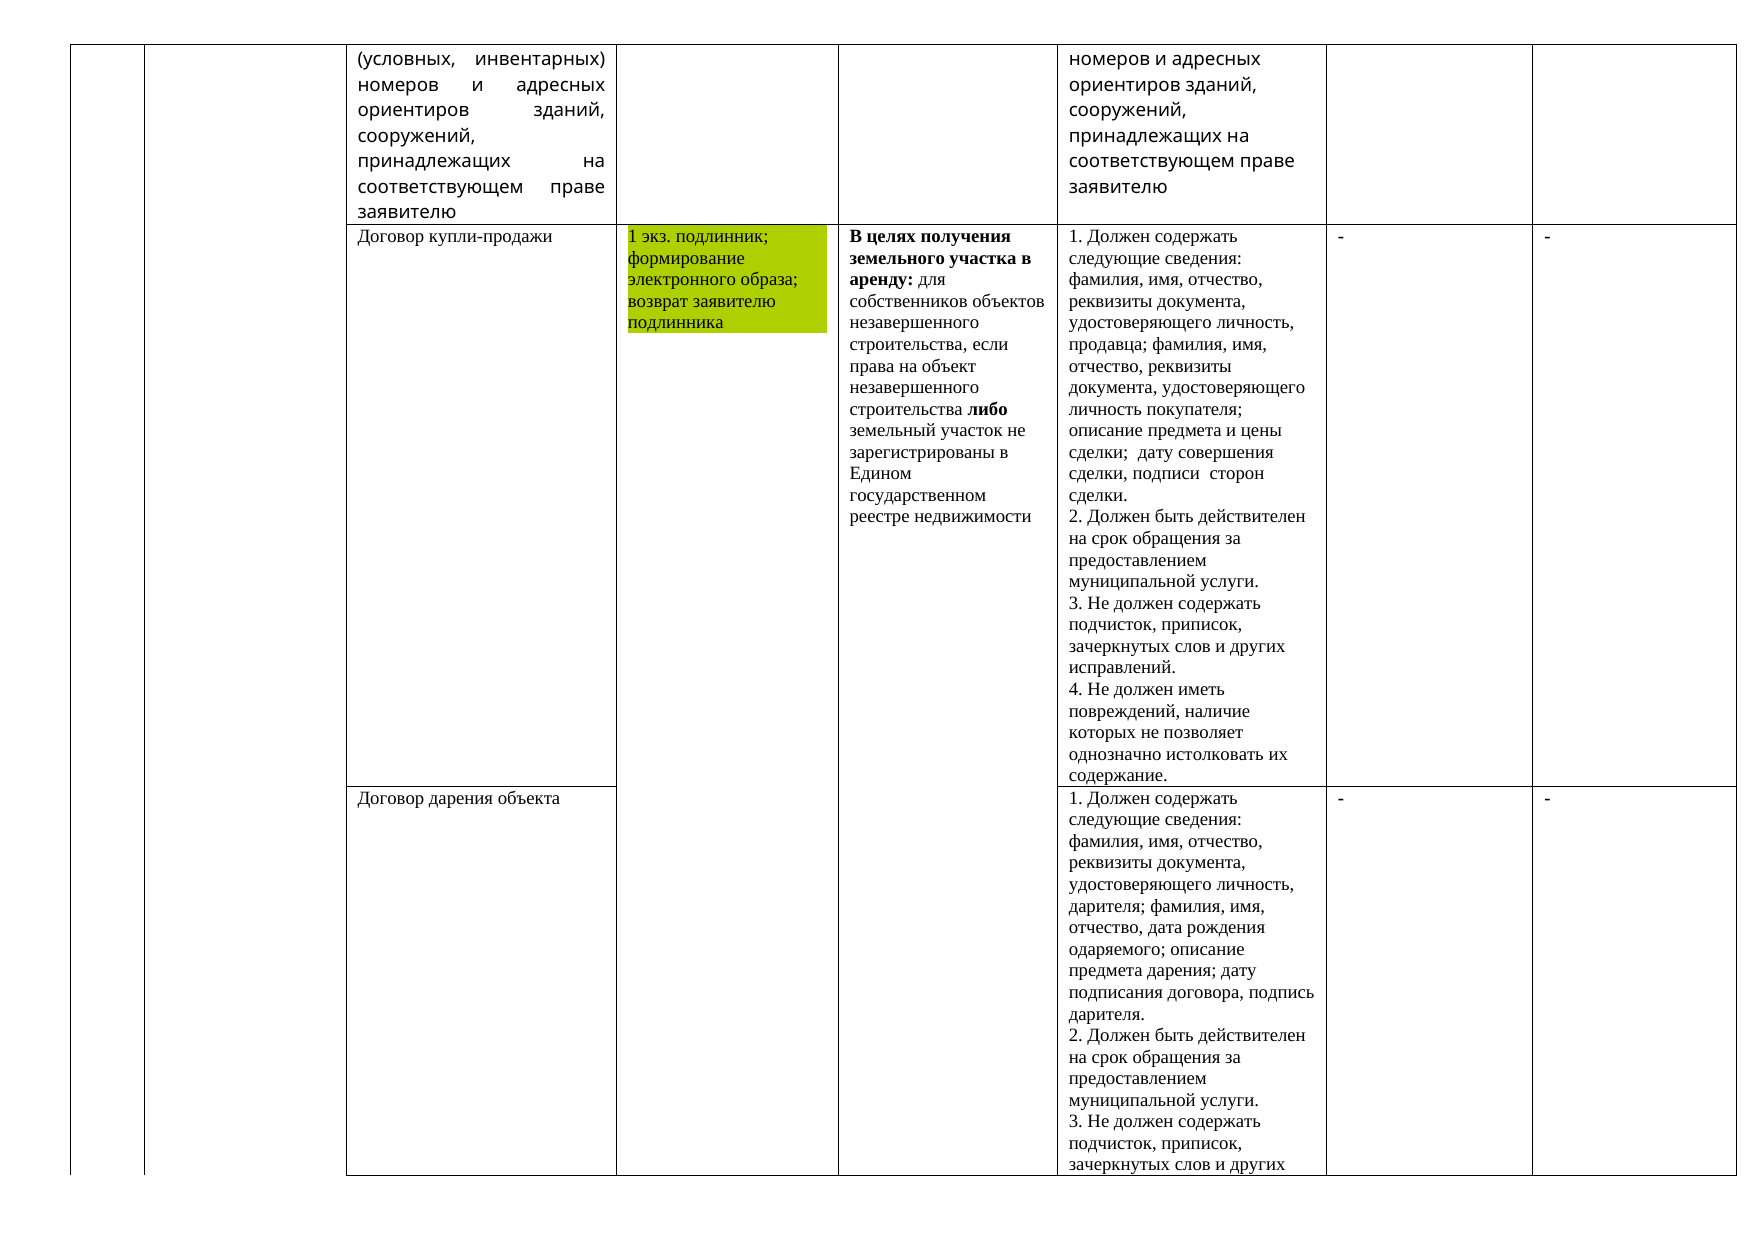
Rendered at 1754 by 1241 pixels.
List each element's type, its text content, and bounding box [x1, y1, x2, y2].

table_cell 1. Должен содержать следующие сведения: фамилия, имя, отчество, реквизиты документа, удостоверяющего личность, продавца; фамилия, имя, отчество, реквизиты документа, удостоверяющего личность покупателя; описание предмета и цены сделки; дату совершения сделки, подписи сторон сделки. 2. Должен быть действителен на срок обращения за предоставлением муниципальной услуги. 3. Не должен содержать подчисток, приписок, зачеркнутых слов и других исправлений. 4. Не должен иметь повреждений, наличие которых не позволяет однозначно истолковать их содержание. [1058, 225, 1326, 786]
table_cell - [1327, 225, 1532, 786]
table_cell Договор дарения объекта [347, 787, 616, 1175]
table_cell - [1533, 787, 1736, 1175]
table_cell номеров и адресных ориентиров зданий, сооружений, принадлежащих на соответствующем праве заявителю [1058, 45, 1326, 224]
table_cell Договор купли-продажи [347, 225, 616, 786]
table_cell (условных, инвентарных) номеров и адресных ориентиров зданий, сооружений, принадлежащих на соответствующем праве заявителю [347, 45, 616, 224]
table_cell - [1533, 225, 1736, 786]
table_cell [617, 45, 838, 224]
table_cell 1. Должен содержать следующие сведения: фамилия, имя, отчество, реквизиты документа, удостоверяющего личность, дарителя; фамилия, имя, отчество, дата рождения одаряемого; описание предмета дарения; дату подписания договора, подпись дарителя. 2. Должен быть действителен на срок обращения за предоставлением муниципальной услуги. 3. Не должен содержать подчисток, приписок, зачеркнутых слов и других [1058, 787, 1326, 1175]
table_cell - [1327, 787, 1532, 1175]
table_cell 1 экз. подлинник; формирование электронного образа; возврат заявителю подлинника [617, 225, 838, 1175]
table_cell В целях получения земельного участка в аренду: для собственников объектов незавершенного строительства, если права на объект незавершенного строительства либо земельный участок не зарегистрированы в Едином государственном реестре недвижимости [839, 225, 1057, 1175]
